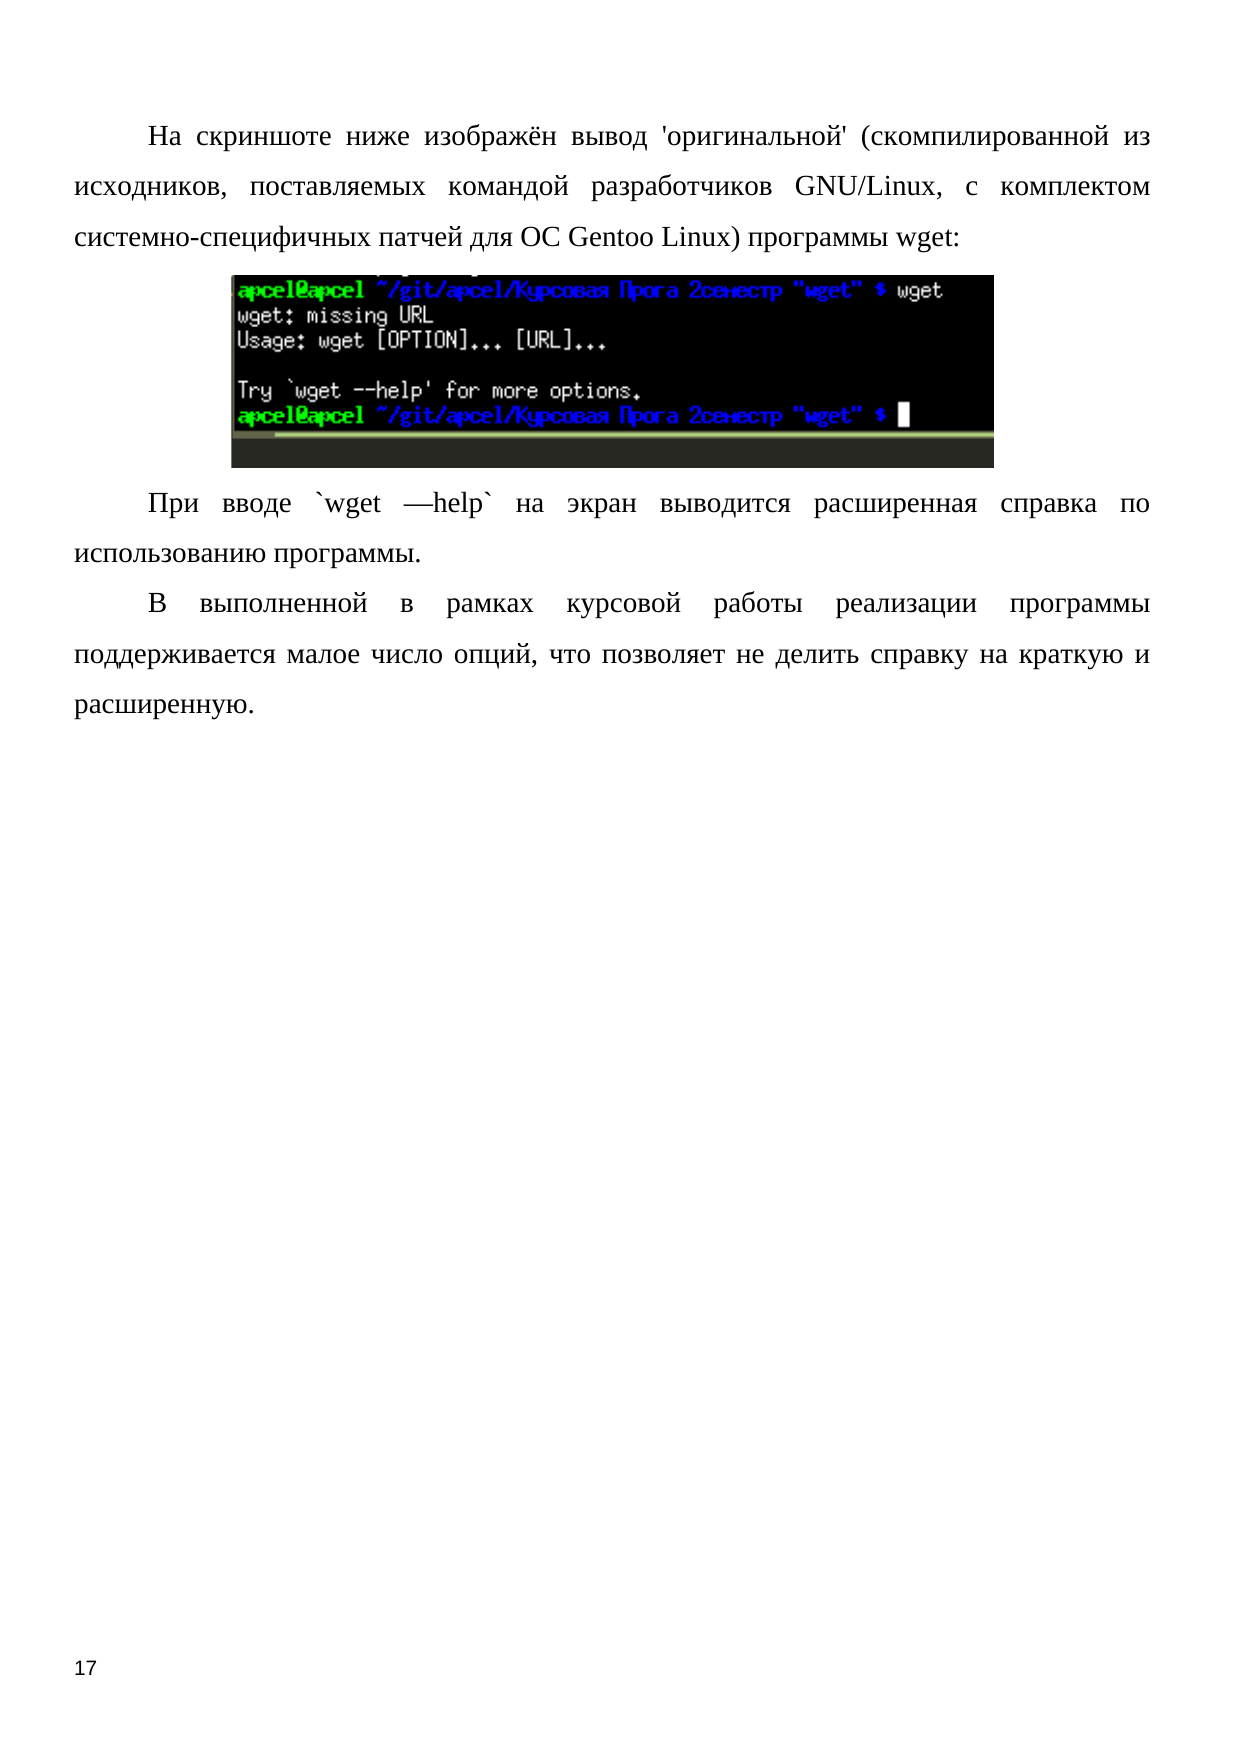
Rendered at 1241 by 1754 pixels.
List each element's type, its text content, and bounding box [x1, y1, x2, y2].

text В выполненной в рамках курсовой работы реализации программы поддерживается малое число опций, что позволяет не делить справку на краткую и расширенную. [74, 585, 1152, 719]
text На скриншоте ниже изображён вывод 'оригинальной' (скомпилированной из исходников, поставляемых командой разработчиков GNU/Linux, с комплектом системно-специфичных патчей для ОС Gentoo Linux) программы wget: [74, 118, 1152, 252]
picture [231, 275, 994, 468]
text При вводе `wget —help` на экран выводится расширенная справка по использованию программы. [74, 468, 1152, 569]
